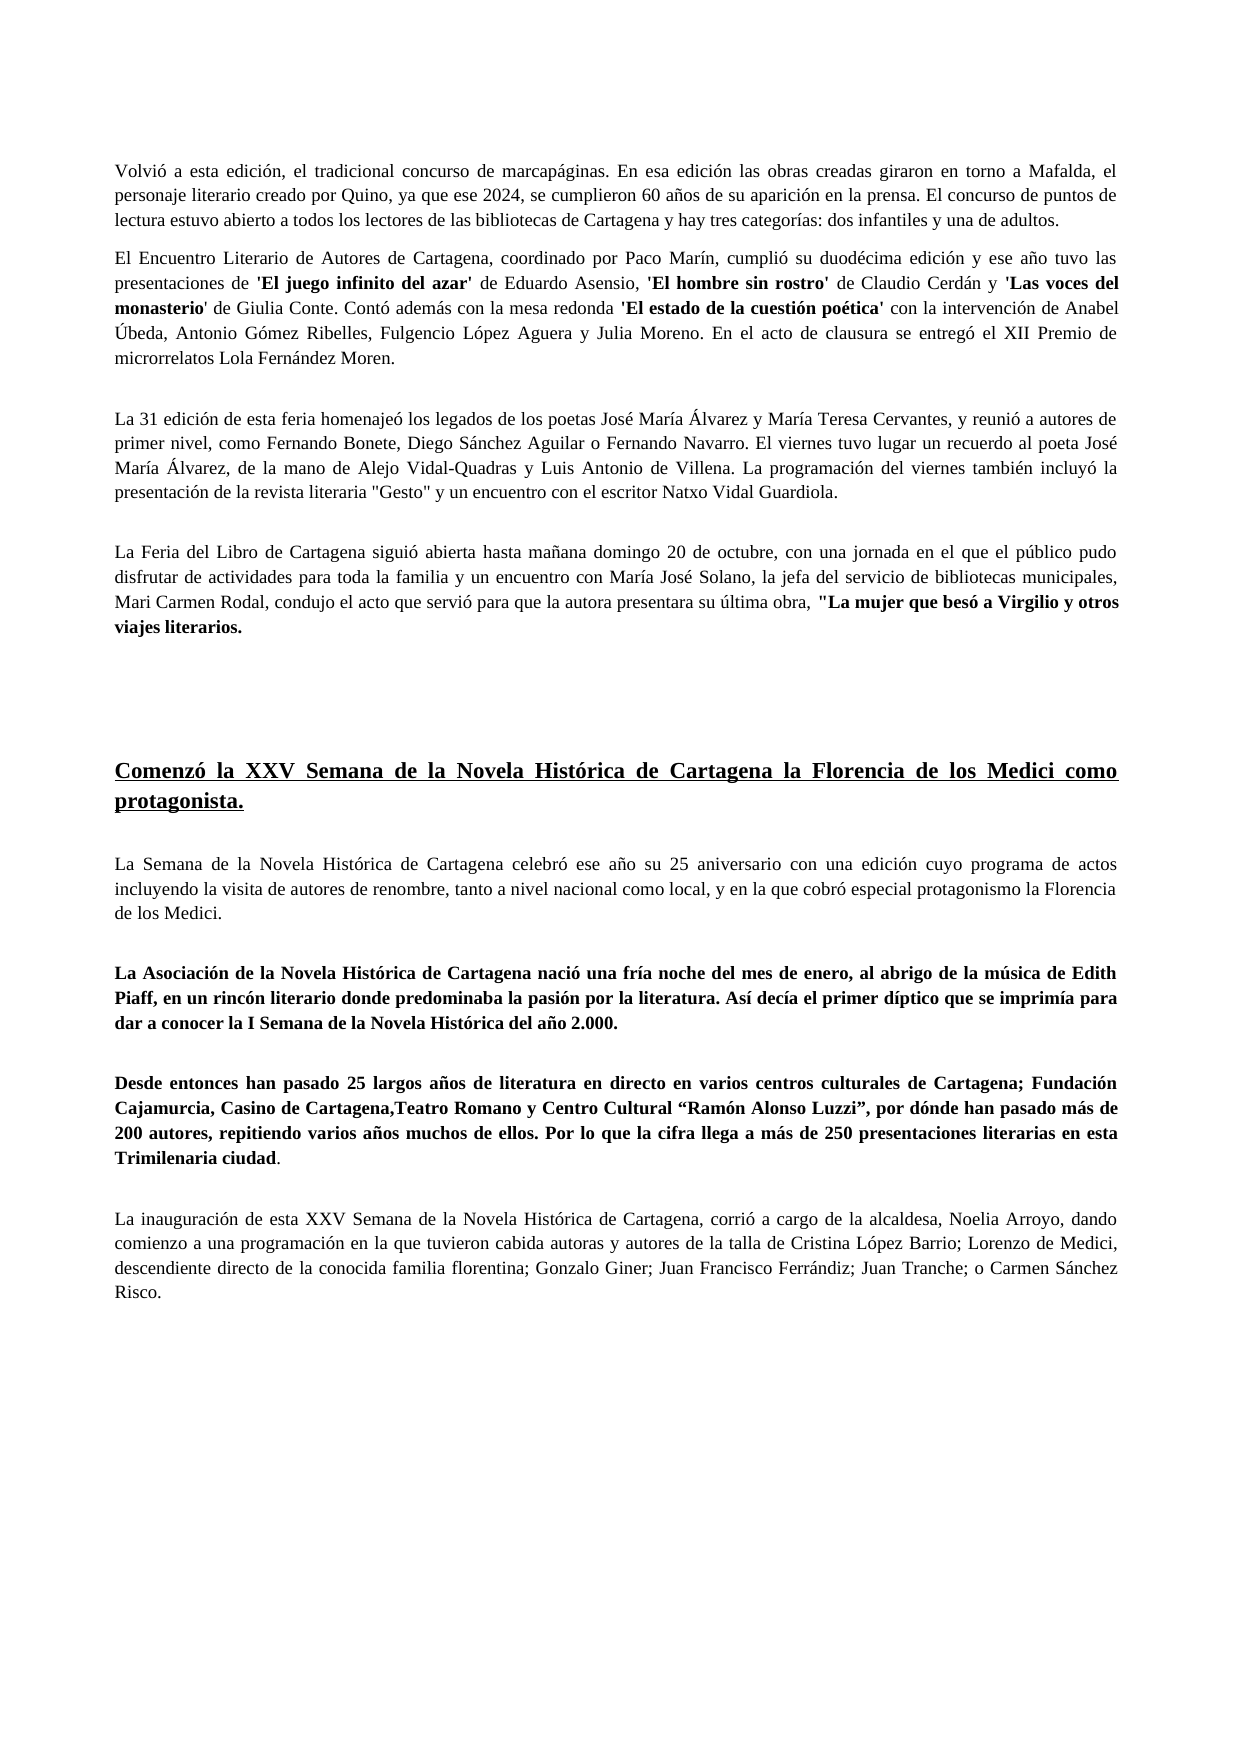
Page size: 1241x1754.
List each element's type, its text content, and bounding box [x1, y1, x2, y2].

text El Encuentro Literario de Autores de Cartagena, coordinado por Paco Marín, cumplió su duodécima edición y ese año tuvo las presentaciones de 'El juego infinito del azar' de Eduardo Asensio, 'El hombre sin rostro' de Claudio Cerdán y 'Las voces del monasterio' de Giulia Conte. Contó además con la mesa redonda 'El estado de la cuestión poética' con la intervención de Anabel Úbeda, Antonio Gómez Ribelles, Fulgencio López Aguera y Julia Moreno. En el acto de clausura se entregó el XII Premio de microrrelatos Lola Fernández Moren. [114, 245, 1119, 369]
text La Semana de la Novela Histórica de Cartagena celebró ese año su 25 aniversario con una edición cuyo programa de actos incluyendo la visita de autores de renombre, tanto a nivel nacional como local, y en la que cobró especial protagonismo la Florencia de los Medici. [114, 850, 1119, 925]
text La Feria del Libro de Cartagena siguió abierta hasta mañana domingo 20 de octubre, con una jornada en el que el público pudo disfrutar de actividades para toda la familia y un encuentro con María José Solano, la jefa del servicio de bibliotecas municipales, Mari Carmen Rodal, condujo el acto que servió para que la autora presentara su última obra, "La mujer que besó a Virgilio y otros viajes literarios. [114, 539, 1119, 638]
text La inauguración de esta XXV Semana de la Novela Histórica de Cartagena, corrió a cargo de la alcaldesa, Noelia Arroyo, dando comienzo a una programación en la que tuvieron cabida autoras y autores de la talla de Cristina López Barrio; Lorenzo de Medici, descendiente directo de la conocida familia florentina; Gonzalo Giner; Juan Francisco Ferrándiz; Juan Tranche; o Carmen Sánchez Risco. [114, 1205, 1119, 1304]
text Desde entonces han pasado 25 largos años de literatura en directo en varios centros culturales de Cartagena; Fundación Cajamurcia, Casino de Cartagena,Teatro Romano y Centro Cultural “Ramón Alonso Luzzi”, por dónde han pasado más de 200 autores, repitiendo varios años muchos de ellos. Por lo que la cifra llega a más de 250 presentaciones literarias en esta Trimilenaria ciudad. [114, 1070, 1119, 1169]
text La 31 edición de esta feria homenajeó los legados de los poetas José María Álvarez y María Teresa Cervantes, y reunió a autores de primer nivel, como Fernando Bonete, Diego Sánchez Aguilar o Fernando Navarro. El viernes tuvo lugar un recuerdo al poeta José María Álvarez, de la mano de Alejo Vidal-Quadras y Luis Antonio de Villena. La programación del viernes también incluyó la presentación de la revista literaria "Gesto" y un encuentro con el escritor Natxo Vidal Guardiola. [114, 405, 1119, 504]
text protagonista. [114, 781, 1119, 814]
text Comenzó la XXV Semana de la Novela Histórica de Cartagena la Florencia de los Medici como [114, 754, 1119, 780]
text La Asociación de la Novela Histórica de Cartagena nació una fría noche del mes de enero, al abrigo de la música de Edith Piaff, en un rincón literario donde predominaba la pasión por la literatura. Así decía el primer díptico que se imprimía para dar a conocer la I Semana de la Novela Histórica del año 2.000. [114, 960, 1119, 1034]
text Volvió a esta edición, el tradicional concurso de marcapáginas. En esa edición las obras creadas giraron en torno a Mafalda, el personaje literario creado por Quino, ya que ese 2024, se cumplieron 60 años de su aparición en la prensa. El concurso de puntos de lectura estuvo abierto a todos los lectores de las bibliotecas de Cartagena y hay tres categorías: dos infantiles y una de adultos. [114, 158, 1119, 231]
